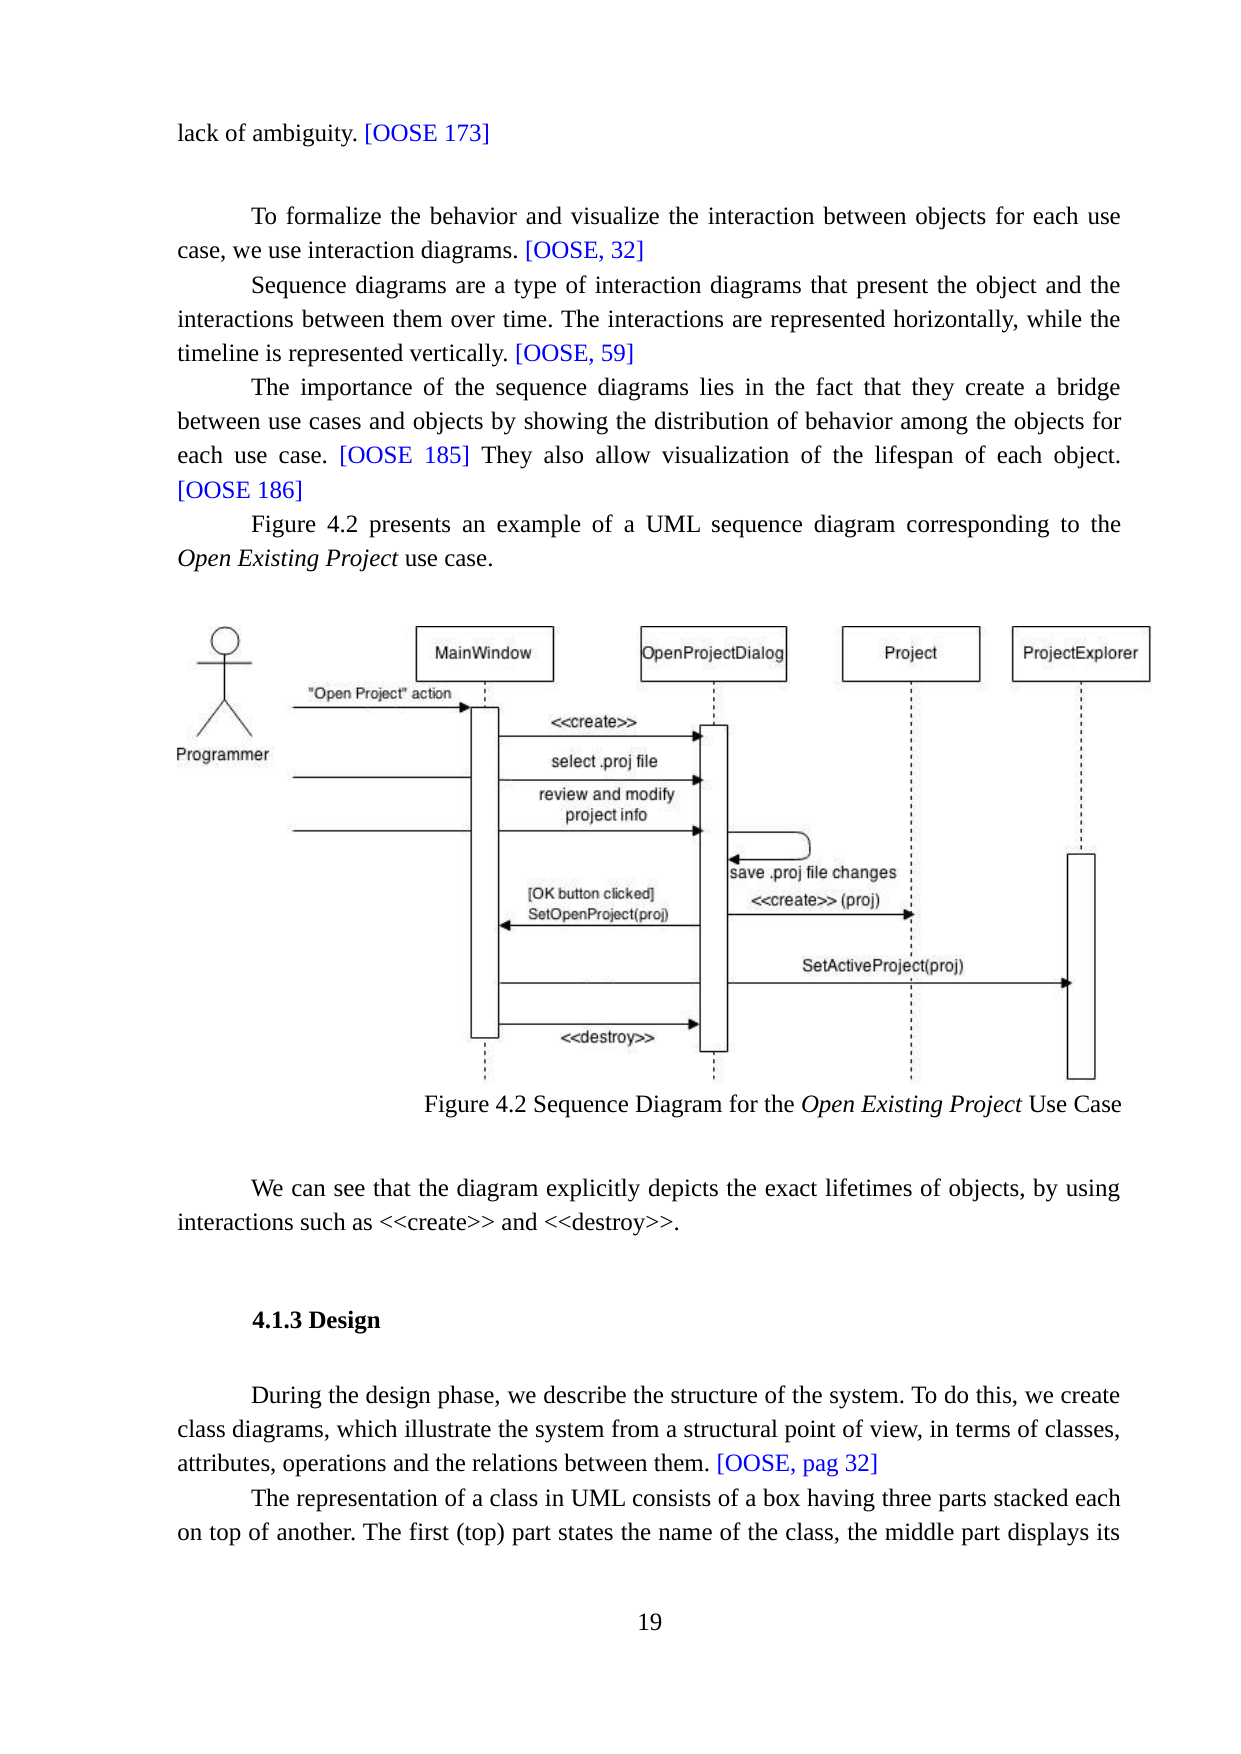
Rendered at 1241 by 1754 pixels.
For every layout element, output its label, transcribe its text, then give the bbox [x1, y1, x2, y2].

text To formalize the behavior and visualize the interaction between objects for each use case, we use interaction diagrams. [OOSE, 32] [177, 201, 1122, 264]
text Figure 4.2 presents an example of a UML sequence diagram corresponding to the Open Existing Project use case. [177, 509, 1122, 572]
text Figure 4.2 Sequence Diagram for the Open Existing Project Use Case [177, 1089, 1122, 1118]
text The representation of a class in UML consists of a box having three parts stacked each on top of another. The first (top) part states the name of the class, the middle part displays its [177, 1483, 1122, 1546]
picture [177, 626, 1152, 1084]
text lack of ambiguity. [OOSE 173] [177, 118, 1122, 147]
text We can see that the diagram explicitly depicts the exact lifetimes of objects, by using interactions such as <<create>> and <<destroy>>. [177, 1173, 1122, 1236]
text Sequence diagrams are a type of interaction diagrams that present the object and the interactions between them over time. The interactions are represented horizontally, while the timeline is represented vertically. [OOSE, 59] [177, 270, 1122, 367]
subtitle 4.1.3 Design [177, 1305, 1122, 1333]
text The importance of the sequence diagrams lies in the fact that they create a bridge between use cases and objects by showing the distribution of behavior among the objects for each use case. [OOSE 185] They also allow visualization of the lifespan of each object. [OOSE 186] [177, 372, 1122, 503]
text During the design phase, we describe the structure of the system. To do this, we create class diagrams, which illustrate the system from a structural point of view, in terms of classes, attributes, operations and the relations between them. [OOSE, pag 32] [177, 1380, 1122, 1477]
